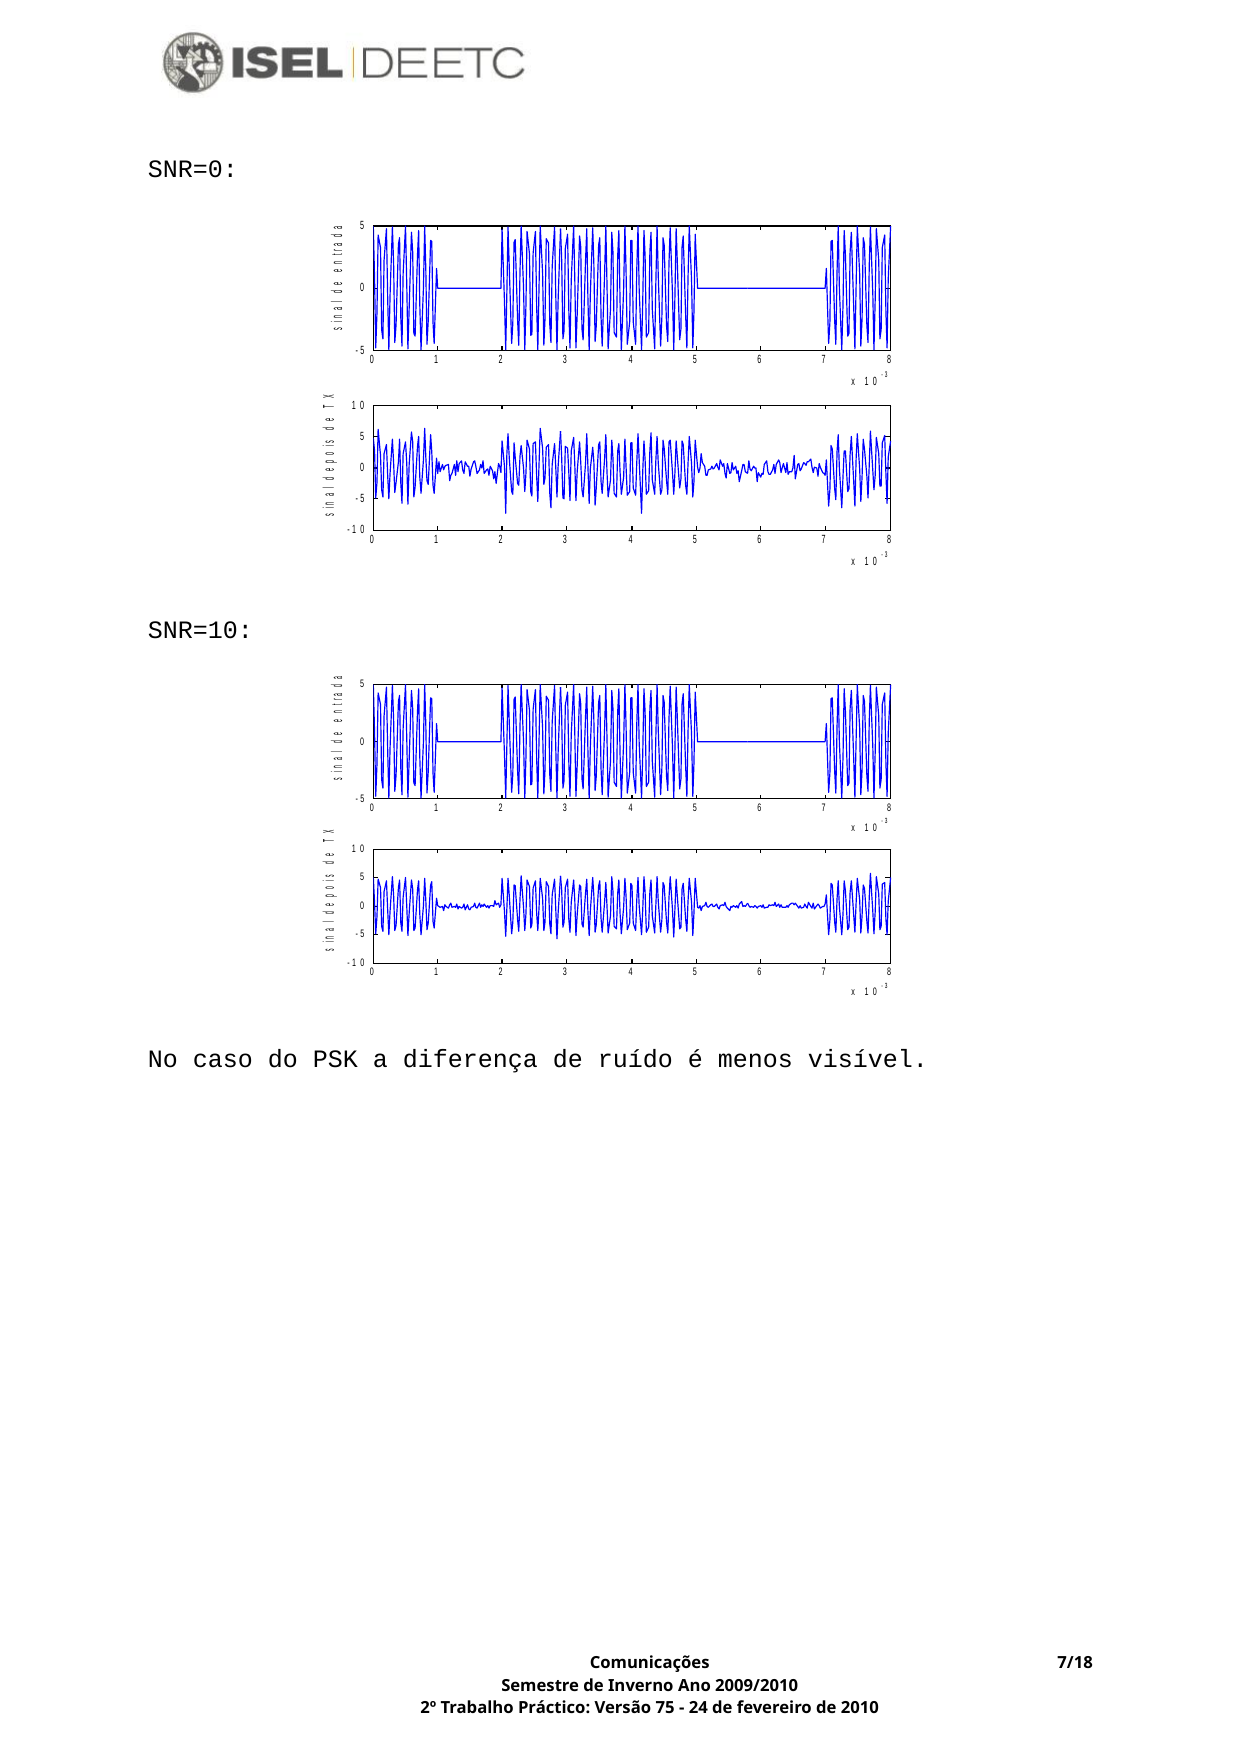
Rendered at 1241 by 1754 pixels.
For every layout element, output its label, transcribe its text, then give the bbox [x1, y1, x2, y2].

text No caso do PSK a diferença de ruído é menos visível. [148, 1047, 1093, 1075]
picture [153, 17, 555, 118]
text SNR=0: [148, 156, 1093, 184]
text SNR=10: [148, 617, 1093, 646]
